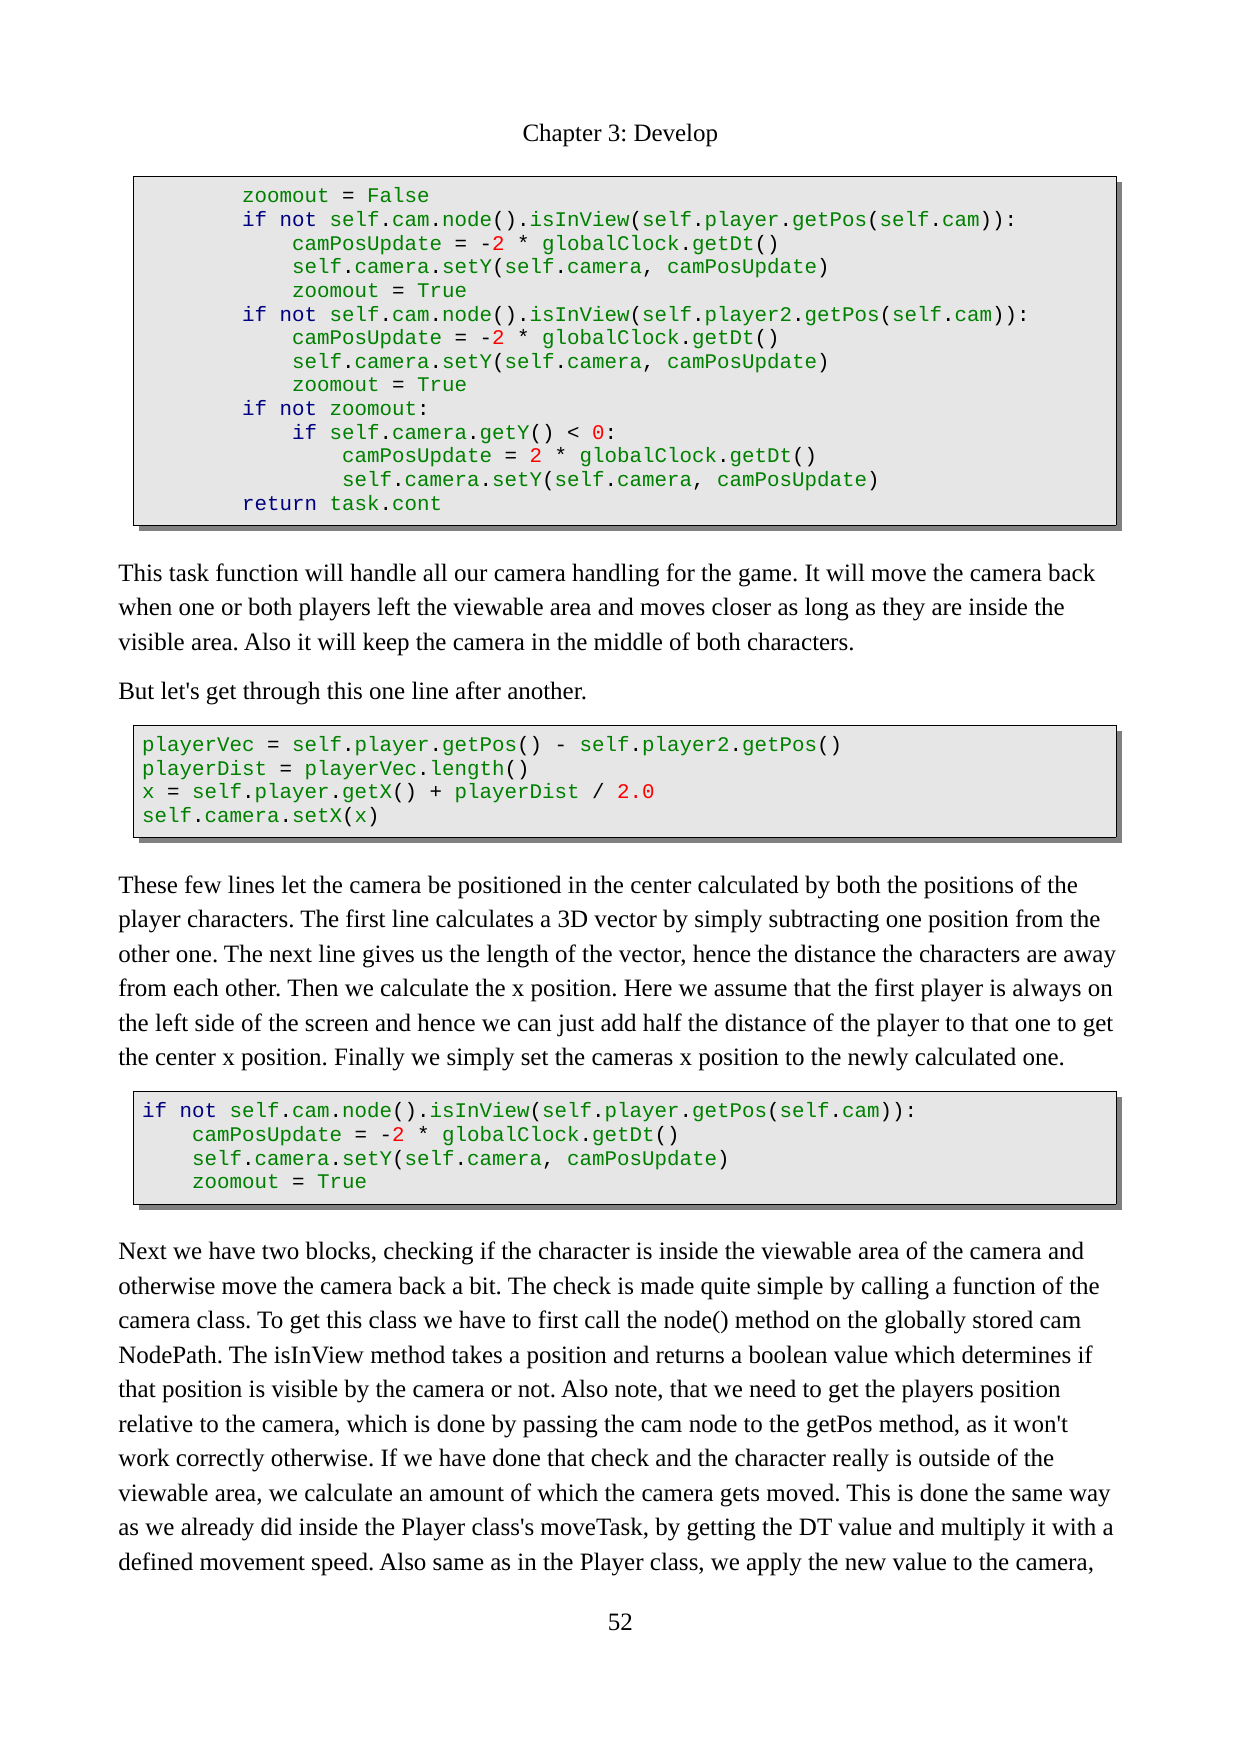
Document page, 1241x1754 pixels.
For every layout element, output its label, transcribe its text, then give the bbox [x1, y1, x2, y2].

text return task.cont [134, 484, 1116, 525]
text self.camera.setY(self.camera, camPosUpdate) [134, 247, 1116, 271]
text zoomout = True [134, 271, 1116, 294]
text But let's get through this one line after another. [118, 676, 1122, 704]
text if not self.cam.node().isInView(self.player2.getPos(self.cam)): [134, 294, 1116, 318]
text camPosUpdate = -2 * globalClock.getDt() [134, 1115, 1116, 1139]
text if not zoomout: [134, 389, 1116, 413]
text playerVec = self.player.getPos() - self.player2.getPos() [134, 726, 1116, 748]
text if self.camera.getY() < 0: [134, 413, 1116, 436]
text camPosUpdate = -2 * globalClock.getDt() [134, 224, 1116, 247]
text Next we have two blocks, checking if the character is inside the viewable area of the camera and otherwise move the camera back a bit. The check is made quite simple by calling a function of the camera class. To get this class we have to first call the node() method on the globally stored cam NodePath. The isInView method takes a position and returns a boolean value which determines if that position is visible by the camera or not. Also note, that we need to get the players position relative to the camera, which is done by passing the cam node to the getPos method, as it won't work correctly otherwise. If we have done that check and the character really is outside of the viewable area, we calculate an amount of which the camera gets moved. This is done the same way as we already did inside the Player class's moveTask, by getting the DT value and multiply it with a defined movement speed. Also same as in the Player class, we apply the new value to the camera, [118, 1236, 1122, 1575]
text self.camera.setY(self.camera, camPosUpdate) [134, 1139, 1116, 1162]
text self.camera.setY(self.camera, camPosUpdate) [134, 342, 1116, 366]
text zoomout = True [134, 366, 1116, 389]
text This task function will handle all our camera handling for the game. It will move the camera back when one or both players left the viewable area and moves closer as long as they are inside the visible area. Also it will keep the camera in the middle of both characters. [118, 558, 1122, 656]
text if not self.cam.node().isInView(self.player.getPos(self.cam)): [134, 200, 1116, 224]
text camPosUpdate = 2 * globalClock.getDt() [134, 436, 1116, 460]
text playerDist = playerVec.length() [134, 748, 1116, 772]
text x = self.player.getX() + playerDist / 2.0 [134, 772, 1116, 796]
text self.camera.setY(self.camera, camPosUpdate) [134, 460, 1116, 484]
text self.camera.setX(x) [134, 796, 1116, 837]
text These few lines let the camera be positioned in the center calculated by both the positions of the player characters. The first line calculates a 3D vector by simply subtracting one position from the other one. The next line gives us the length of the vector, hence the distance the characters are away from each other. Then we calculate the x position. Here we assume that the first player is always on the left side of the screen and hence we can just add half the distance of the player to that one to get the center x position. Finally we simply set the cameras x position to the newly calculated one. [118, 870, 1122, 1071]
text camPosUpdate = -2 * globalClock.getDt() [134, 318, 1116, 342]
text zoomout = True [134, 1162, 1116, 1204]
text if not self.cam.node().isInView(self.player.getPos(self.cam)): [134, 1092, 1116, 1115]
text zoomout = False [134, 177, 1116, 200]
